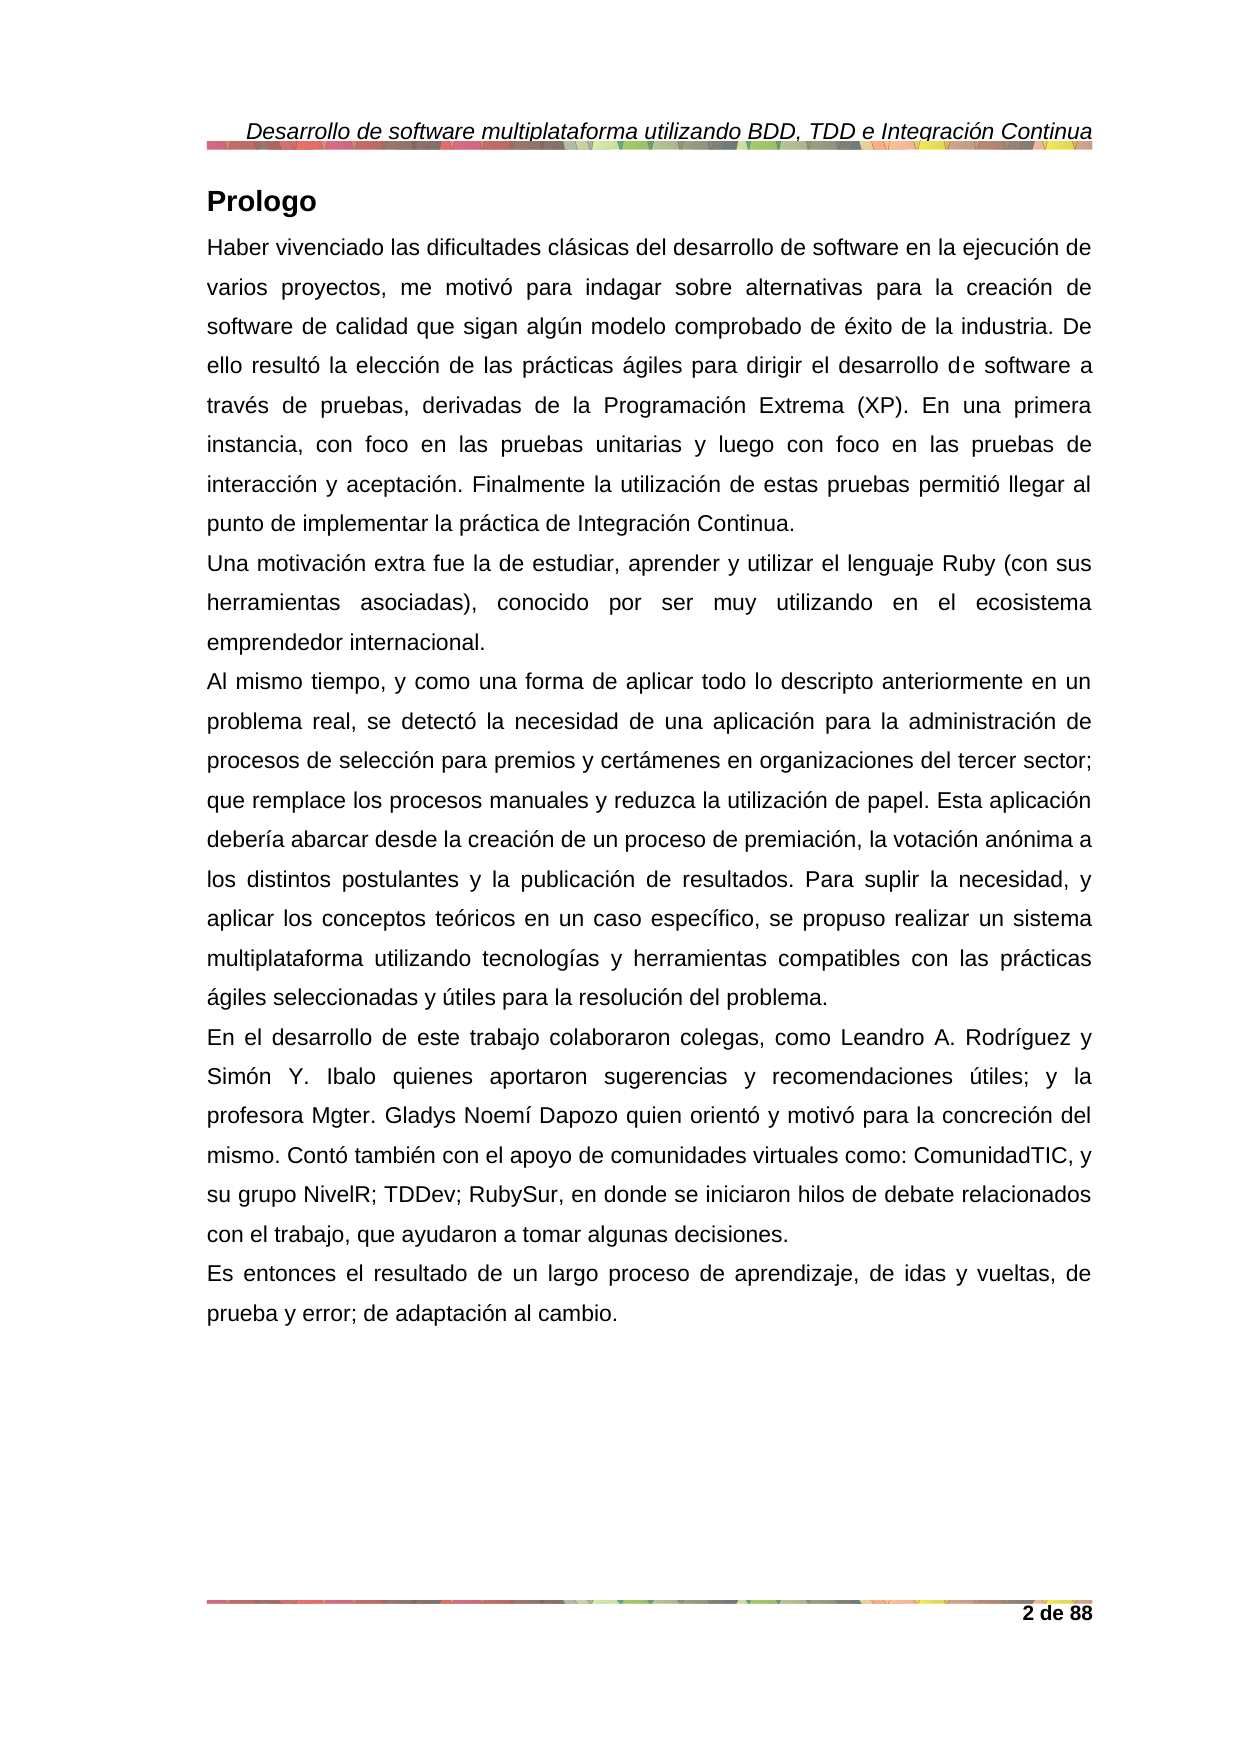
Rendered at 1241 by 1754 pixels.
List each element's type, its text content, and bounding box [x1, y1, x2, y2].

text Haber vivenciado las dificultades clásicas del desarrollo de software en la ejecución de varios proyectos, me motivó para indagar sobre alternativas para la creación de software de calidad que sigan algún modelo comprobado de éxito de la industria. De ello resultó la elección de las prácticas ágiles para dirigir el desarrollo de software a través de pruebas, derivadas de la Programación Extrema (XP). En una primera instancia, con foco en las pruebas unitarias y luego con foco en las pruebas de interacción y aceptación. Finalmente la utilización de estas pruebas permitió llegar al punto de implementar la práctica de Integración Continua. [207, 234, 1093, 537]
text Al mismo tiempo, y como una forma de aplicar todo lo descripto anteriormente en un problema real, se detectó la necesidad de una aplicación para la administración de procesos de selección para premios y certámenes en organizaciones del tercer sector; que remplace los procesos manuales y reduzca la utilización de papel. Esta aplicación debería abarcar desde la creación de un proceso de premiación, la votación anónima a los distintos postulantes y la publicación de resultados. Para suplir la necesidad, y aplicar los conceptos teóricos en un caso específico, se propuso realizar un sistema multiplataforma utilizando tecnologías y herramientas compatibles con las prácticas ágiles seleccionadas y útiles para la resolución del problema. [207, 668, 1093, 1010]
text En el desarrollo de este trabajo colaboraron colegas, como Leandro A. Rodríguez y Simón Y. Ibalo quienes aportaron sugerencias y recomendaciones útiles; y la profesora Mgter. Gladys Noemí Dapozo quien orientó y motivó para la concreción del mismo. Contó también con el apoyo de comunidades virtuales como: ComunidadTIC, y su grupo NivelR; TDDev; RubySur, en donde se iniciaron hilos de debate relacionados con el trabajo, que ayudaron a tomar algunas decisiones. [207, 1023, 1093, 1247]
text Una motivación extra fue la de estudiar, aprender y utilizar el lenguaje Ruby (con sus herramientas asociadas), conocido por ser muy utilizando en el ecosistema emprendedor internacional. [207, 550, 1093, 655]
text Prologo [207, 184, 1093, 217]
text Es entonces el resultado de un largo proceso de aprendizaje, de idas y vueltas, de prueba y error; de adaptación al cambio. [207, 1260, 1093, 1326]
